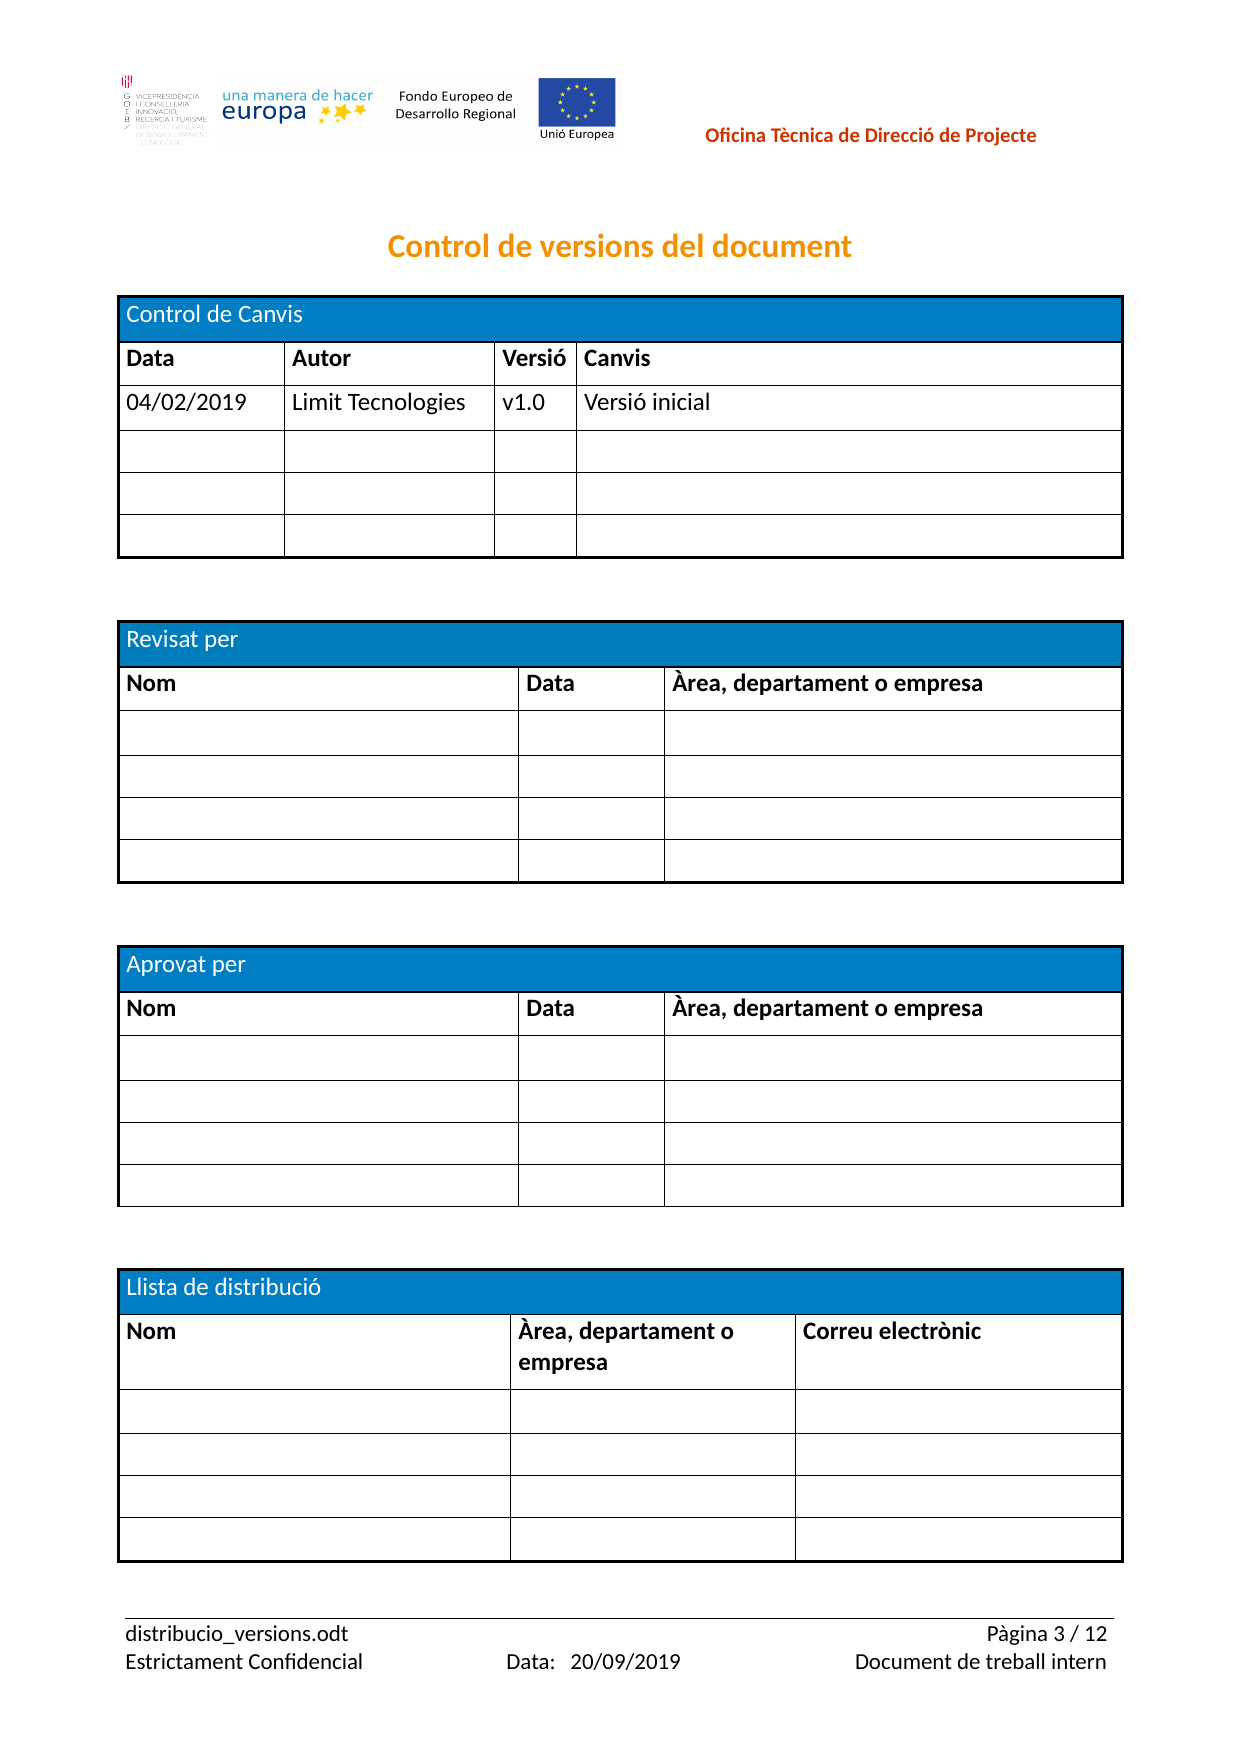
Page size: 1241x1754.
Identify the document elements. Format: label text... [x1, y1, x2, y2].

table_cell [519, 798, 664, 839]
table_cell [511, 1390, 795, 1433]
table_cell [120, 473, 284, 514]
table_cell [577, 515, 1121, 556]
table_cell Data [519, 993, 664, 1035]
table_cell 04/02/2019 [120, 386, 284, 429]
table_cell [120, 1518, 510, 1559]
table_cell [511, 1476, 795, 1517]
table_cell [519, 1036, 664, 1079]
table_cell [665, 1036, 1121, 1079]
table_cell [495, 473, 576, 514]
table_cell [519, 840, 664, 881]
table_cell [495, 515, 576, 556]
table_cell [120, 756, 518, 797]
table_cell [120, 840, 518, 881]
table_cell [120, 1476, 510, 1517]
table_cell [120, 1390, 510, 1433]
table_cell [120, 1165, 518, 1206]
picture [219, 73, 621, 147]
table_cell [120, 1123, 518, 1164]
table_cell [285, 515, 494, 556]
table_cell Data [120, 343, 284, 385]
table_cell [519, 1165, 664, 1206]
table_cell Nom [120, 993, 518, 1035]
table_cell Correu electrònic [796, 1315, 1121, 1389]
table_cell [796, 1434, 1121, 1475]
table_cell [665, 1165, 1121, 1206]
table_cell v1.0 [495, 386, 576, 429]
table_cell Nom [120, 668, 518, 710]
picture [118, 73, 213, 147]
table_cell [665, 1123, 1121, 1164]
table_cell Versió [495, 343, 576, 385]
table_header Control de Canvis [120, 298, 1121, 341]
table_cell [120, 1434, 510, 1475]
table_cell [665, 756, 1121, 797]
table_cell Autor [285, 343, 494, 385]
table_cell Àrea, departament o empresa [665, 668, 1121, 710]
table_cell [511, 1518, 795, 1559]
table_cell [665, 840, 1121, 881]
table_cell [577, 431, 1121, 472]
table_header Llista de distribució [120, 1271, 1121, 1314]
subtitle Control de versions del document [118, 225, 1122, 266]
table_header Revisat per [120, 623, 1121, 666]
table_cell [120, 431, 284, 472]
table_cell [519, 756, 664, 797]
table_cell [665, 1081, 1121, 1122]
table_cell [519, 1123, 664, 1164]
table_cell [495, 431, 576, 472]
table_cell [120, 1081, 518, 1122]
table_cell [519, 711, 664, 754]
table_cell [120, 515, 284, 556]
table_cell Data [519, 668, 664, 710]
table_cell [519, 1081, 664, 1122]
table_cell [120, 798, 518, 839]
table_header Aprovat per [120, 948, 1121, 991]
table_cell [665, 798, 1121, 839]
table_cell Versió inicial [577, 386, 1121, 429]
table_cell [577, 473, 1121, 514]
table_cell Àrea, departament o empresa [665, 993, 1121, 1035]
table_cell [285, 431, 494, 472]
table_cell [796, 1390, 1121, 1433]
table_cell [511, 1434, 795, 1475]
table_cell [796, 1476, 1121, 1517]
table_cell [796, 1518, 1121, 1559]
table_cell Àrea, departament o empresa [511, 1315, 795, 1389]
table_cell [285, 473, 494, 514]
table_cell Nom [120, 1315, 510, 1389]
table_cell [120, 1036, 518, 1079]
table_cell [665, 711, 1121, 754]
table_cell Canvis [577, 343, 1121, 385]
table_cell [120, 711, 518, 754]
table_cell Limit Tecnologies [285, 386, 494, 429]
